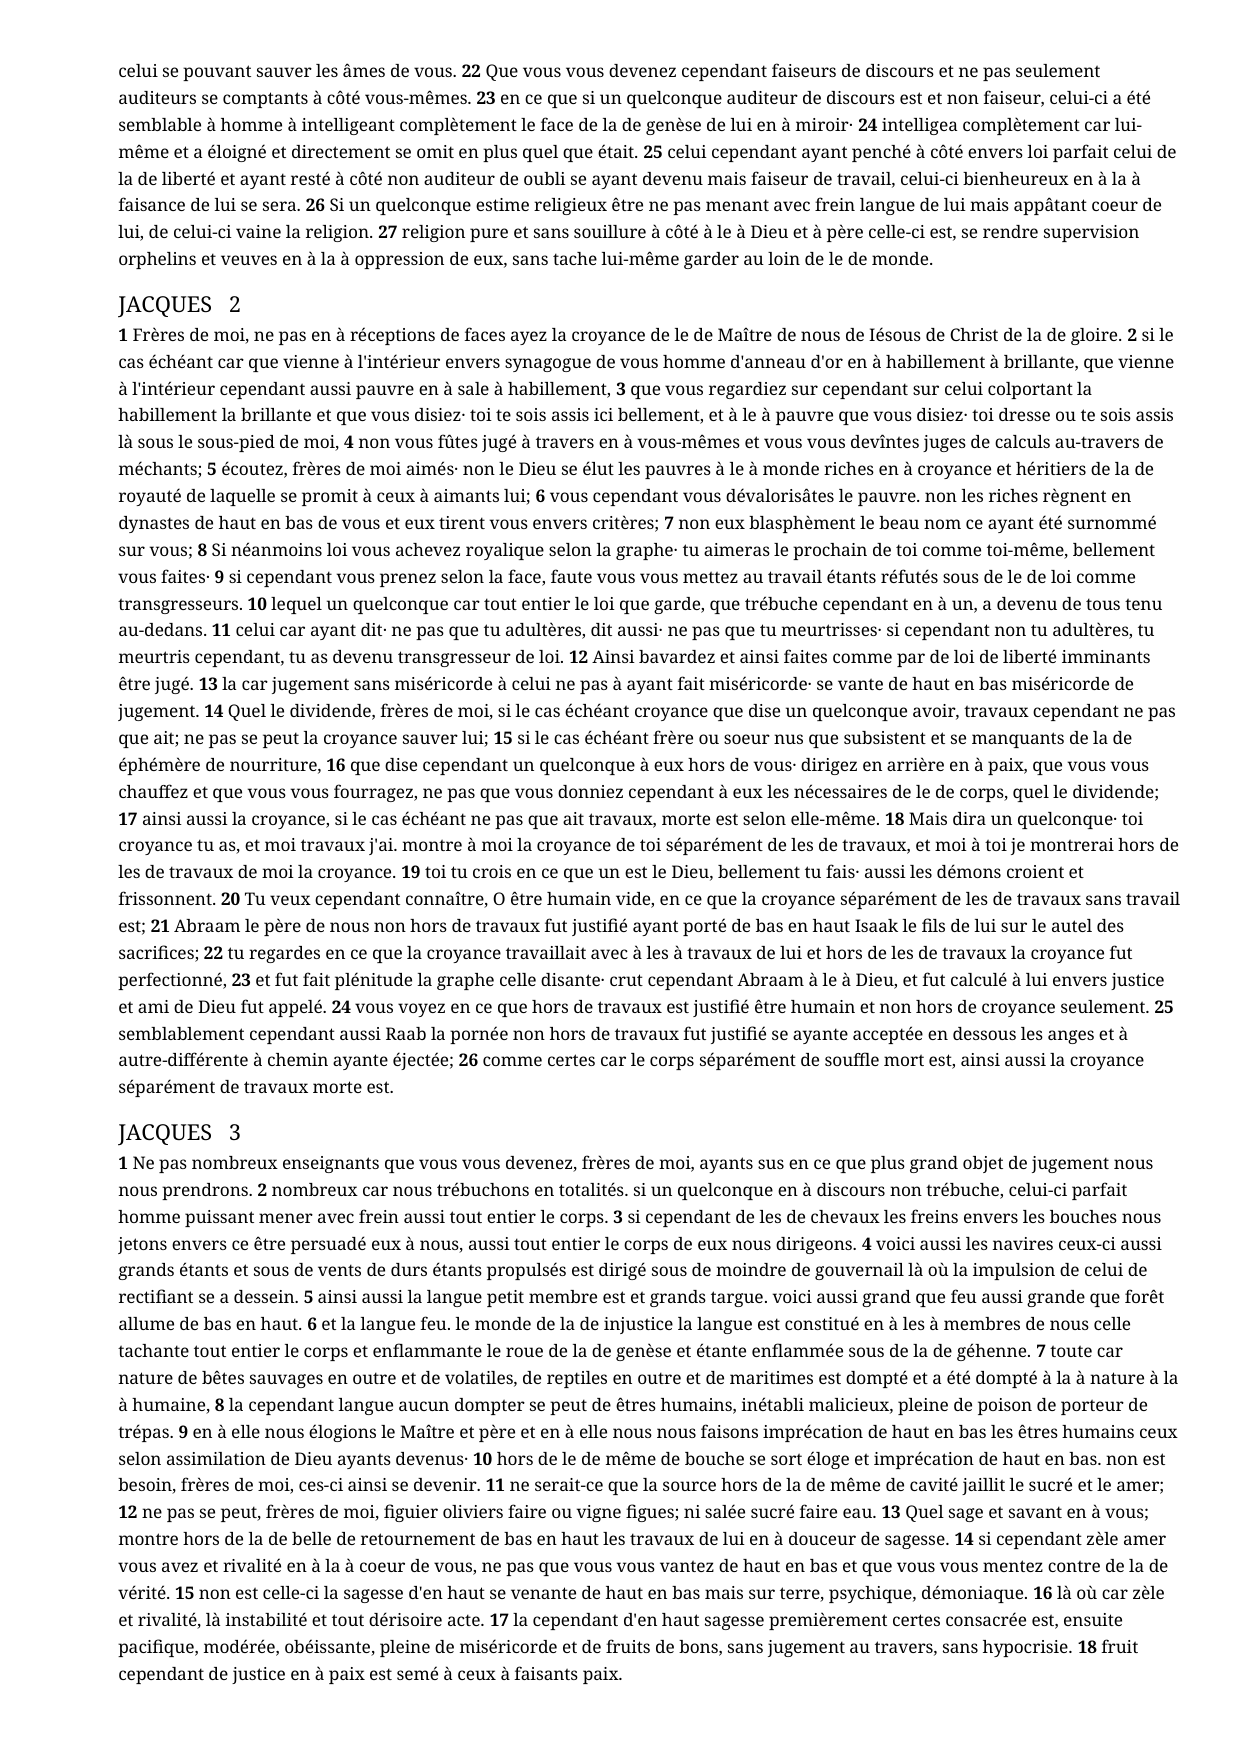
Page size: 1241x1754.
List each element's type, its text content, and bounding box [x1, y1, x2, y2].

text 1 Ne pas nombreux enseignants que vous vous devenez, frères de moi, ayants sus en ce que plus grand objet de jugement nous nous prendrons. 2 nombreux car nous trébuchons en totalités. si un quelconque en à discours non trébuche, celui-ci parfait homme puissant mener avec frein aussi tout entier le corps. 3 si cependant de les de chevaux les freins envers les bouches nous jetons envers ce être persuadé eux à nous, aussi tout entier le corps de eux nous dirigeons. 4 voici aussi les navires ceux-ci aussi grands étants et sous de vents de durs étants propulsés est dirigé sous de moindre de gouvernail là où la impulsion de celui de rectifiant se a dessein. 5 ainsi aussi la langue petit membre est et grands targue. voici aussi grand que feu aussi grande que forêt allume de bas en haut. 6 et la langue feu. le monde de la de injustice la langue est constitué en à les à membres de nous celle tachante tout entier le corps et enflammante le roue de la de genèse et étante enflammée sous de la de géhenne. 7 toute car nature de bêtes sauvages en outre et de volatiles, de reptiles en outre et de maritimes est dompté et a été dompté à la à nature à la à humaine, 8 la cependant langue aucun dompter se peut de êtres humains, inétabli malicieux, pleine de poison de porteur de trépas. 9 en à elle nous élogions le Maître et père et en à elle nous nous faisons imprécation de haut en bas les êtres humains ceux selon assimilation de Dieu ayants devenus· 10 hors de le de même de bouche se sort éloge et imprécation de haut en bas. non est besoin, frères de moi, ces-ci ainsi se devenir. 11 ne serait-ce que la source hors de la de même de cavité jaillit le sucré et le amer; 12 ne pas se peut, frères de moi, figuier oliviers faire ou vigne figues; ni salée sucré faire eau. 13 Quel sage et savant en à vous; montre hors de la de belle de retournement de bas en haut les travaux de lui en à douceur de sagesse. 14 si cependant zèle amer vous avez et rivalité en à la à coeur de vous, ne pas que vous vous vantez de haut en bas et que vous vous mentez contre de la de vérité. 15 non est celle-ci la sagesse d'en haut se venante de haut en bas mais sur terre, psychique, démoniaque. 16 là où car zèle et rivalité, là instabilité et tout dérisoire acte. 17 la cependant d'en haut sagesse premièrement certes consacrée est, ensuite pacifique, modérée, obéissante, pleine de miséricorde et de fruits de bons, sans jugement au travers, sans hypocrisie. 18 fruit cependant de justice en à paix est semé à ceux à faisants paix. [118, 1151, 1181, 1685]
text 1 Frères de moi, ne pas en à réceptions de faces ayez la croyance de le de Maître de nous de Iésous de Christ de la de gloire. 2 si le cas échéant car que vienne à l'intérieur envers synagogue de vous homme d'anneau d'or en à habillement à brillante, que vienne à l'intérieur cependant aussi pauvre en à sale à habillement, 3 que vous regardiez sur cependant sur celui colportant la habillement la brillante et que vous disiez· toi te sois assis ici bellement, et à le à pauvre que vous disiez· toi dresse ou te sois assis là sous le sous-pied de moi, 4 non vous fûtes jugé à travers en à vous-mêmes et vous vous devîntes juges de calculs au-travers de méchants; 5 écoutez, frères de moi aimés· non le Dieu se élut les pauvres à le à monde riches en à croyance et héritiers de la de royauté de laquelle se promit à ceux à aimants lui; 6 vous cependant vous dévalorisâtes le pauvre. non les riches règnent en dynastes de haut en bas de vous et eux tirent vous envers critères; 7 non eux blasphèment le beau nom ce ayant été surnommé sur vous; 8 Si néanmoins loi vous achevez royalique selon la graphe· tu aimeras le prochain de toi comme toi-même, bellement vous faites· 9 si cependant vous prenez selon la face, faute vous vous mettez au travail étants réfutés sous de le de loi comme transgresseurs. 10 lequel un quelconque car tout entier le loi que garde, que trébuche cependant en à un, a devenu de tous tenu au-dedans. 11 celui car ayant dit· ne pas que tu adultères, dit aussi· ne pas que tu meurtrisses· si cependant non tu adultères, tu meurtris cependant, tu as devenu transgresseur de loi. 12 Ainsi bavardez et ainsi faites comme par de loi de liberté imminants être jugé. 13 la car jugement sans miséricorde à celui ne pas à ayant fait miséricorde· se vante de haut en bas miséricorde de jugement. 14 Quel le dividende, frères de moi, si le cas échéant croyance que dise un quelconque avoir, travaux cependant ne pas que ait; ne pas se peut la croyance sauver lui; 15 si le cas échéant frère ou soeur nus que subsistent et se manquants de la de éphémère de nourriture, 16 que dise cependant un quelconque à eux hors de vous· dirigez en arrière en à paix, que vous vous chauffez et que vous vous fourragez, ne pas que vous donniez cependant à eux les nécessaires de le de corps, quel le dividende; 17 ainsi aussi la croyance, si le cas échéant ne pas que ait travaux, morte est selon elle-même. 18 Mais dira un quelconque· toi croyance tu as, et moi travaux j'ai. montre à moi la croyance de toi séparément de les de travaux, et moi à toi je montrerai hors de les de travaux de moi la croyance. 19 toi tu crois en ce que un est le Dieu, bellement tu fais· aussi les démons croient et frissonnent. 20 Tu veux cependant connaître, O être humain vide, en ce que la croyance séparément de les de travaux sans travail est; 21 Abraam le père de nous non hors de travaux fut justifié ayant porté de bas en haut Isaak le fils de lui sur le autel des sacrifices; 22 tu regardes en ce que la croyance travaillait avec à les à travaux de lui et hors de les de travaux la croyance fut perfectionné, 23 et fut fait plénitude la graphe celle disante· crut cependant Abraam à le à Dieu, et fut calculé à lui envers justice et ami de Dieu fut appelé. 24 vous voyez en ce que hors de travaux est justifié être humain et non hors de croyance seulement. 25 semblablement cependant aussi Raab la pornée non hors de travaux fut justifié se ayante acceptée en dessous les anges et à autre-différente à chemin ayante éjectée; 26 comme certes car le corps séparément de souffle mort est, ainsi aussi la croyance séparément de travaux morte est. [118, 323, 1181, 1099]
text celui se pouvant sauver les âmes de vous. 22 Que vous vous devenez cependant faiseurs de discours et ne pas seulement auditeurs se comptants à côté vous-mêmes. 23 en ce que si un quelconque auditeur de discours est et non faiseur, celui-ci a été semblable à homme à intelligeant complètement le face de la de genèse de lui en à miroir· 24 intelligea complètement car lui-même et a éloigné et directement se omit en plus quel que était. 25 celui cependant ayant penché à côté envers loi parfait celui de la de liberté et ayant resté à côté non auditeur de oubli se ayant devenu mais faiseur de travail, celui-ci bienheureux en à la à faisance de lui se sera. 26 Si un quelconque estime religieux être ne pas menant avec frein langue de lui mais appâtant coeur de lui, de celui-ci vaine la religion. 27 religion pure et sans souillure à côté à le à Dieu et à père celle-ci est, se rendre supervision orphelins et veuves en à la à oppression de eux, sans tache lui-même garder au loin de le de monde. [118, 59, 1181, 271]
text JACQUES 3 [118, 1117, 1181, 1147]
text JACQUES 2 [118, 289, 1181, 318]
